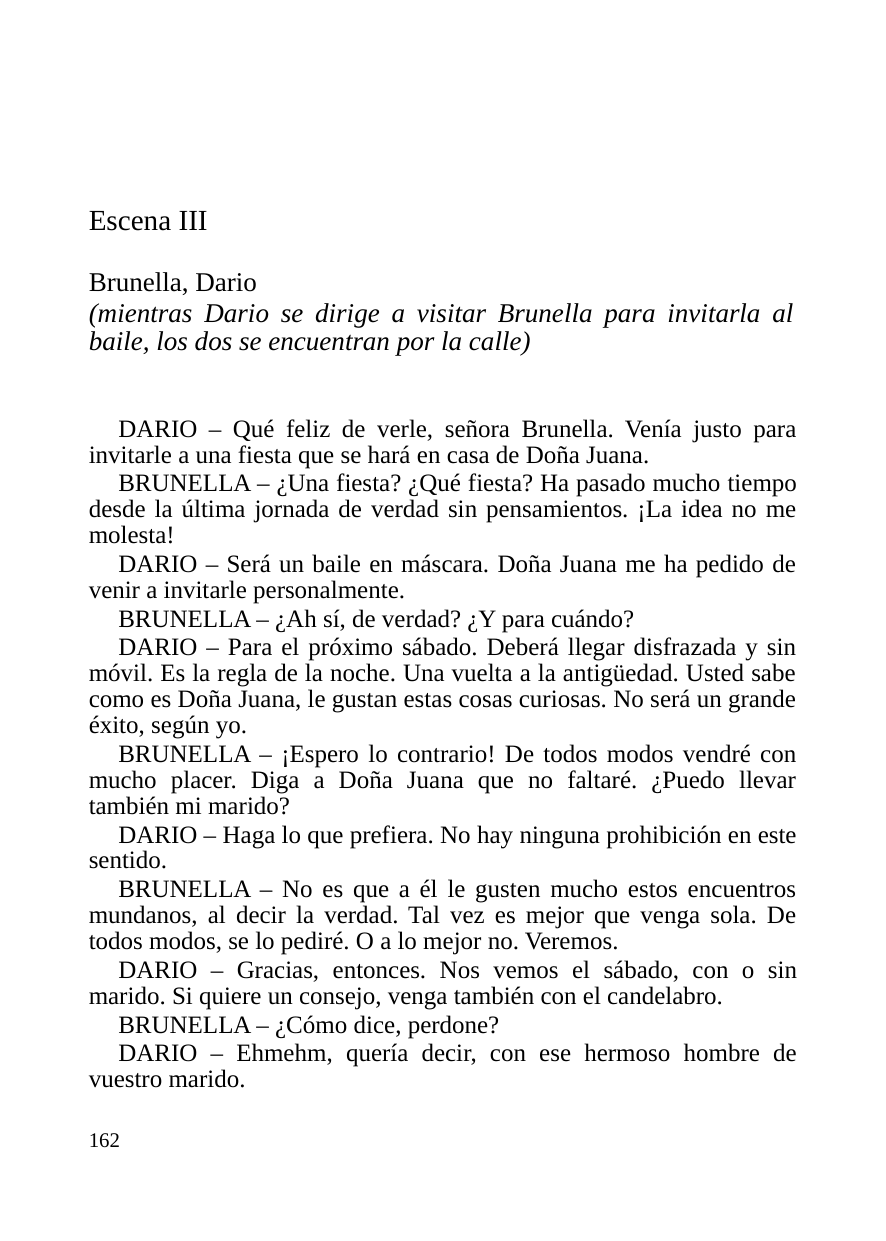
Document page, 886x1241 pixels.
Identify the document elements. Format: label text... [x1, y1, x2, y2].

text DARIO – Será un baile en máscara. Doña Juana me ha pedido de venir a invitarle personalmente. [88, 549, 797, 604]
text BRUNELLA – ¿Ah sí, de verdad? ¿Y para cuándo? [88, 604, 797, 632]
text DARIO – Qué feliz de verle, señora Brunella. Venía justo para invitarle a una fiesta que se hará en casa de Doña Juana. [88, 414, 797, 468]
text Escena III [88, 203, 797, 237]
text DARIO – Haga lo que prefiera. No hay ninguna prohibición en este sentido. [88, 820, 797, 874]
text BRUNELLA – No es que a él le gusten mucho estos encuentros mundanos, al decir la verdad. Tal vez es mejor que venga sola. De todos modos, se lo pediré. O a lo mejor no. Veremos. [88, 874, 797, 955]
text BRUNELLA – ¡Espero lo contrario! De todos modos vendré con mucho placer. Diga a Doña Juana que no faltaré. ¿Puedo llevar también mi marido? [88, 739, 797, 820]
text DARIO – Para el próximo sábado. Deberá llegar disfrazada y sin móvil. Es la regla de la noche. Una vuelta a la antigüedad. Usted sabe como es Doña Juana, le gustan estas cosas curiosas. No será un grande éxito, según yo. [88, 632, 797, 739]
text (mientras Dario se dirige a visitar Brunella para invitarla al baile, los dos se encuentran por la calle) [88, 297, 797, 356]
text BRUNELLA – ¿Cómo dice, perdone? [88, 1010, 797, 1038]
text Brunella, Dario [88, 266, 797, 297]
text BRUNELLA – ¿Una fiesta? ¿Qué fiesta? Ha pasado mucho tiempo desde la última jornada de verdad sin pensamientos. ¡La idea no me molesta! [88, 468, 797, 549]
text DARIO – Gracias, entonces. Nos vemos el sábado, con o sin marido. Si quiere un consejo, venga también con el candelabro. [88, 955, 797, 1010]
text DARIO – Ehmehm, quería decir, con ese hermoso hombre de vuestro marido. [88, 1038, 797, 1093]
